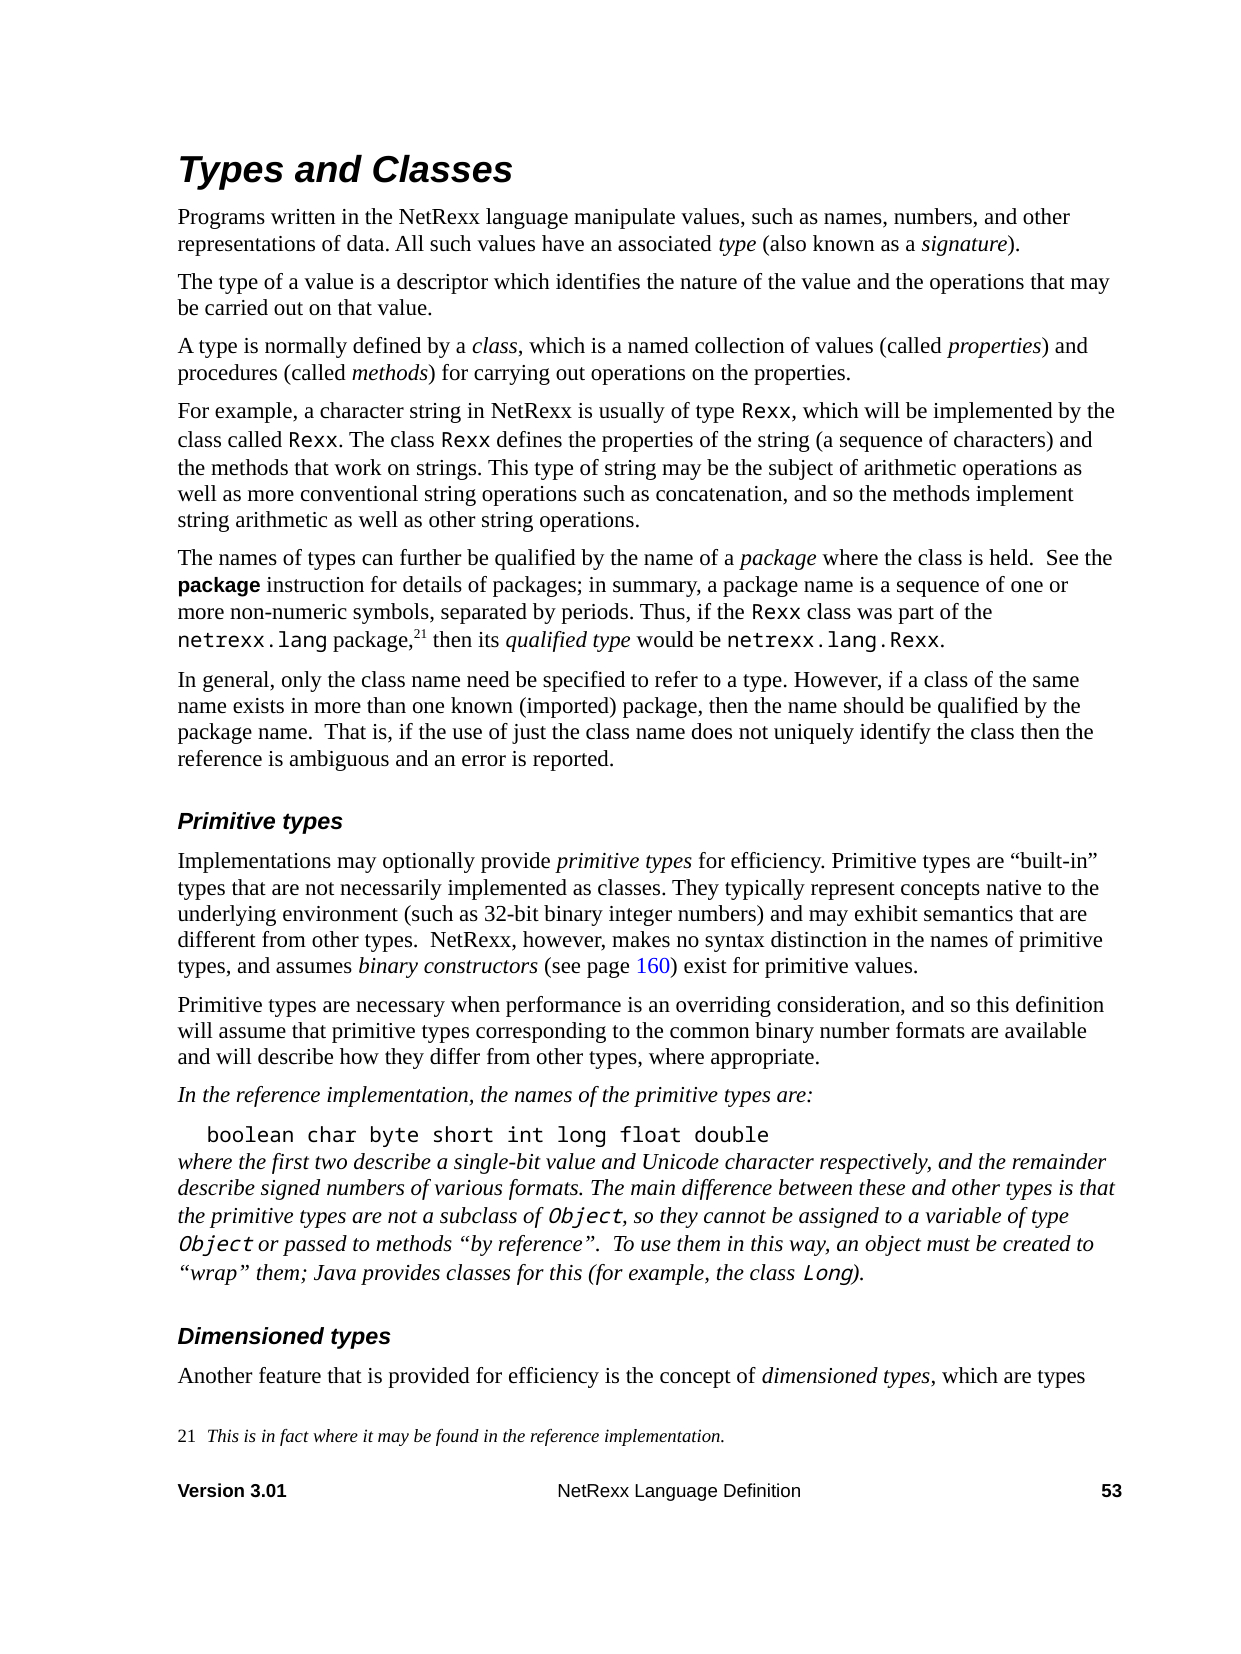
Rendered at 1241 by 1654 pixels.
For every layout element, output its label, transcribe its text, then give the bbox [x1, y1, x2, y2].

text The names of types can further be qualified by the name of a package where the class is held. See the package instruction for details of packages; in summary, a package name is a sequence of one or more non-numeric symbols, separated by periods. Thus, if the Rexx class was part of the netrexx.lang package, then its qualified type would be netrexx.lang.Rexx. [177, 544, 1122, 654]
text In the reference implementation, the names of the primitive types are: [177, 1082, 1122, 1108]
text For example, a character string in NetRexx is usually of type Rexx, which will be implemented by the class called Rexx. The class Rexx defines the properties of the string (a sequence of characters) and the methods that work on strings. This type of string may be the subject of arithmetic operations as well as more conventional string operations such as concatenation, and so the methods implement string arithmetic as well as other string operations. [177, 397, 1122, 533]
text In general, only the class name need be specified to refer to a type. However, if a class of the same name exists in more than one known (imported) package, then the name should be qualified by the package name. That is, if the use of just the class name does not uniquely identify the class then the reference is ambiguous and an error is reported. [177, 666, 1122, 771]
subtitle Dimensioned types [177, 1323, 1122, 1350]
text The type of a value is a descriptor which identifies the nature of the value and the operations that may be carried out on that value. [177, 268, 1122, 320]
text Programs written in the NetRexx language manipulate values, such as names, numbers, and other representations of data. All such values have an associated type (also known as a signature). [177, 203, 1122, 256]
text This is in fact where it may be found in the reference implementation. [177, 1425, 1122, 1447]
subtitle Types and Classes [177, 148, 1122, 191]
text A type is normally defined by a class, which is a named collection of values (called properties) and procedures (called methods) for carrying out operations on the properties. [177, 332, 1122, 385]
text where the first two describe a single-bit value and Unicode character respectively, and the remainder describe signed numbers of various formats. The main difference between these and other types is that the primitive types are not a subclass of Object, so they cannot be assigned to a variable of type Object or passed to methods “by reference”. To use them in this way, an object must be created to “wrap” them; Java provides classes for this (for example, the class Long). [177, 1148, 1122, 1286]
text Primitive types are necessary when performance is an overriding consideration, and so this definition will assume that primitive types corresponding to the common binary number formats are available and will describe how they differ from other types, where appropriate. [177, 991, 1122, 1070]
text Implementations may optionally provide primitive types for efficiency. Primitive types are “built-in” types that are not necessarily implemented as classes. They typically represent concepts native to the underlying environment (such as 32-bit binary integer numbers) and may exhibit semantics that are different from other types. NetRexx, however, makes no syntax distinction in the names of primitive types, and assumes binary constructors (see page ) exist for primitive values. [177, 847, 1122, 979]
text boolean char byte short int long float double [207, 1120, 1122, 1148]
subtitle Primitive types [177, 808, 1122, 835]
text Another feature that is provided for efficiency is the concept of dimensioned types, which are types [177, 1362, 1122, 1388]
